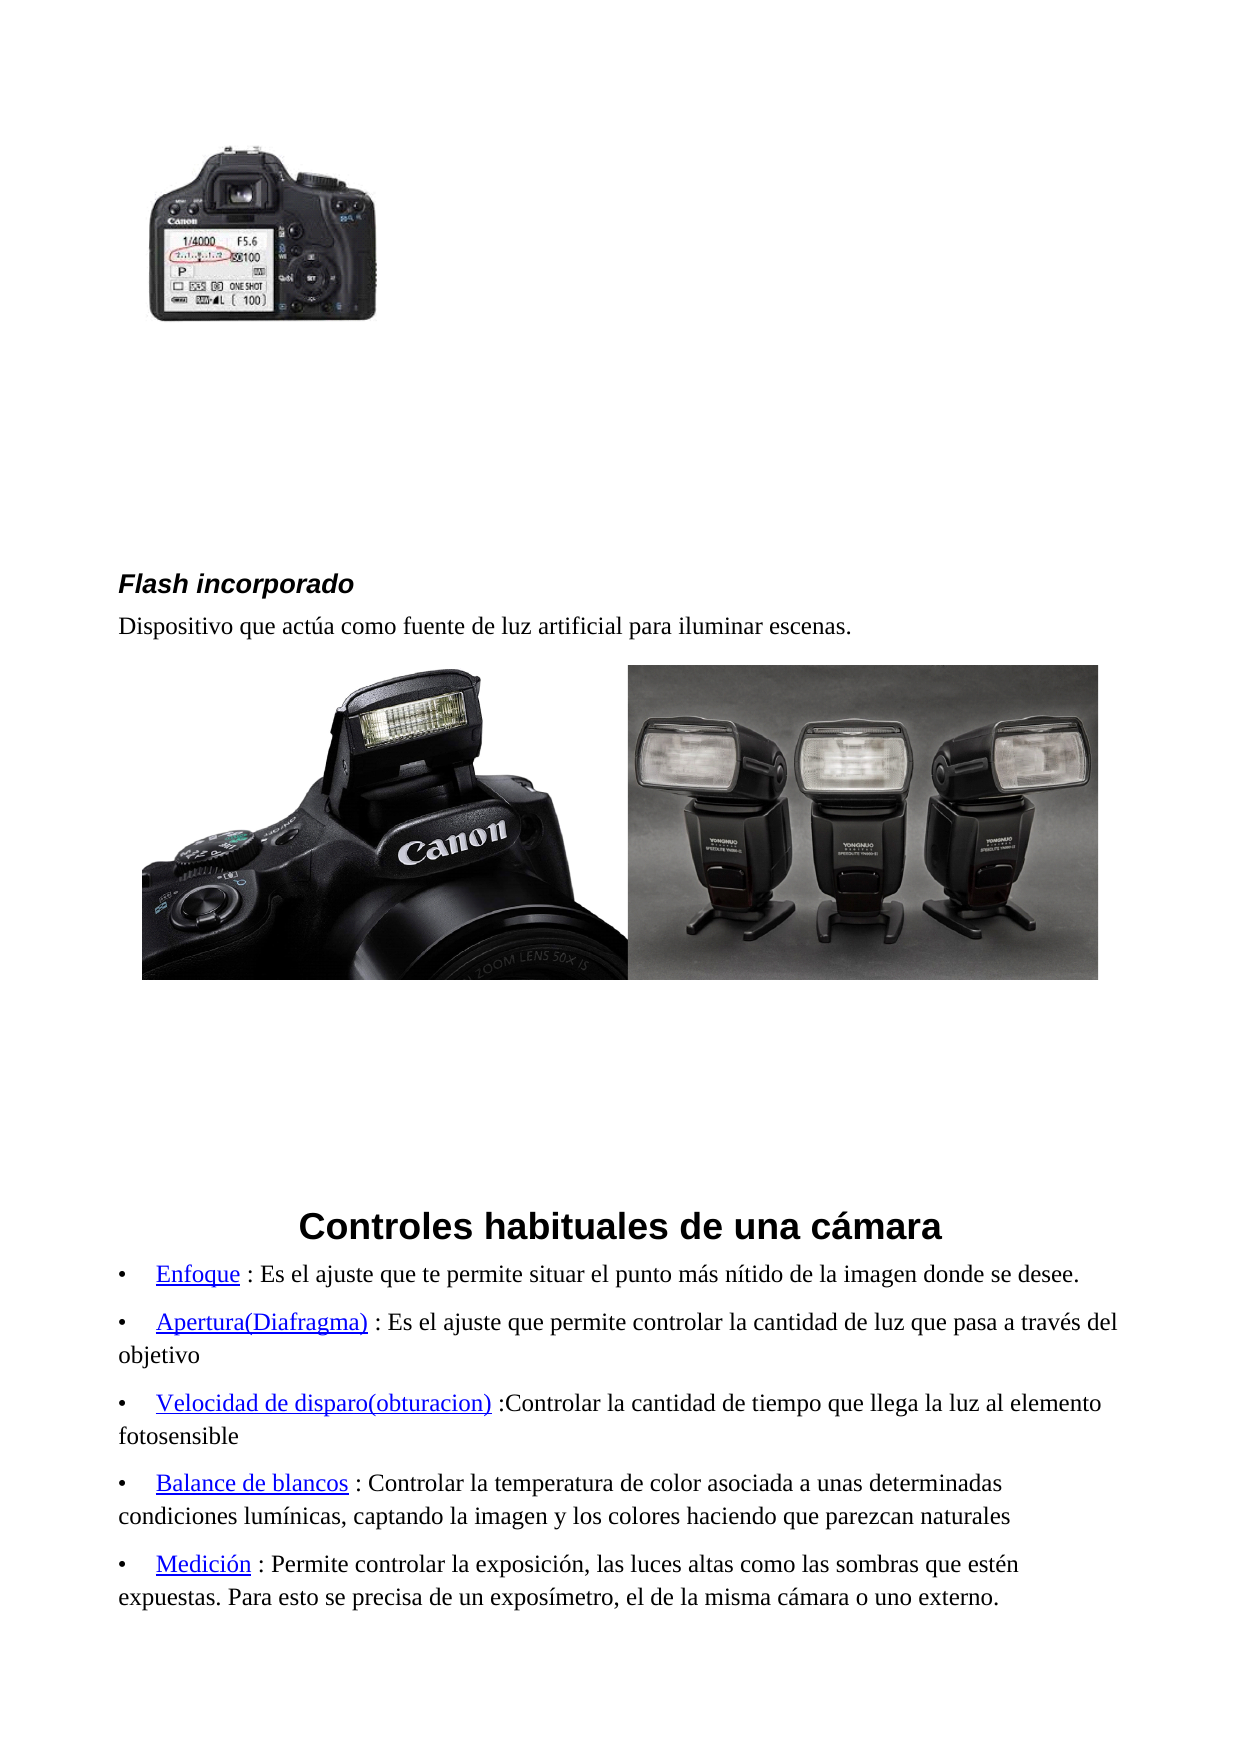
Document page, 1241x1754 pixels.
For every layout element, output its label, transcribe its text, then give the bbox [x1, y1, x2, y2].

list Velocidad de disparo(obturacion) :Controlar la cantidad de tiempo que llega la luz al elemento fotosensible [81, 1388, 1122, 1449]
text Dispositivo que actúa como fuente de luz artificial para iluminar escenas. [118, 611, 1122, 640]
list Enfoque : Es el ajuste que te permite situar el punto más nítido de la imagen donde se desee. [81, 1259, 1122, 1288]
text Controles habituales de una cámara [118, 1204, 1122, 1247]
list Balance de blancos : Controlar la temperatura de color asociada a unas determinadas condiciones lumínicas, captando la imagen y los colores haciendo que parezcan naturales [81, 1468, 1122, 1530]
list Apertura(Diafragma) : Es el ajuste que permite controlar la cantidad de luz que pasa a través del objetivo [81, 1307, 1122, 1369]
text Flash incorporado [118, 568, 1122, 599]
list Medición : Permite controlar la exposición, las luces altas como las sombras que estén expuestas. Para esto se precisa de un exposímetro, el de la misma cámara o uno externo. [81, 1549, 1122, 1611]
